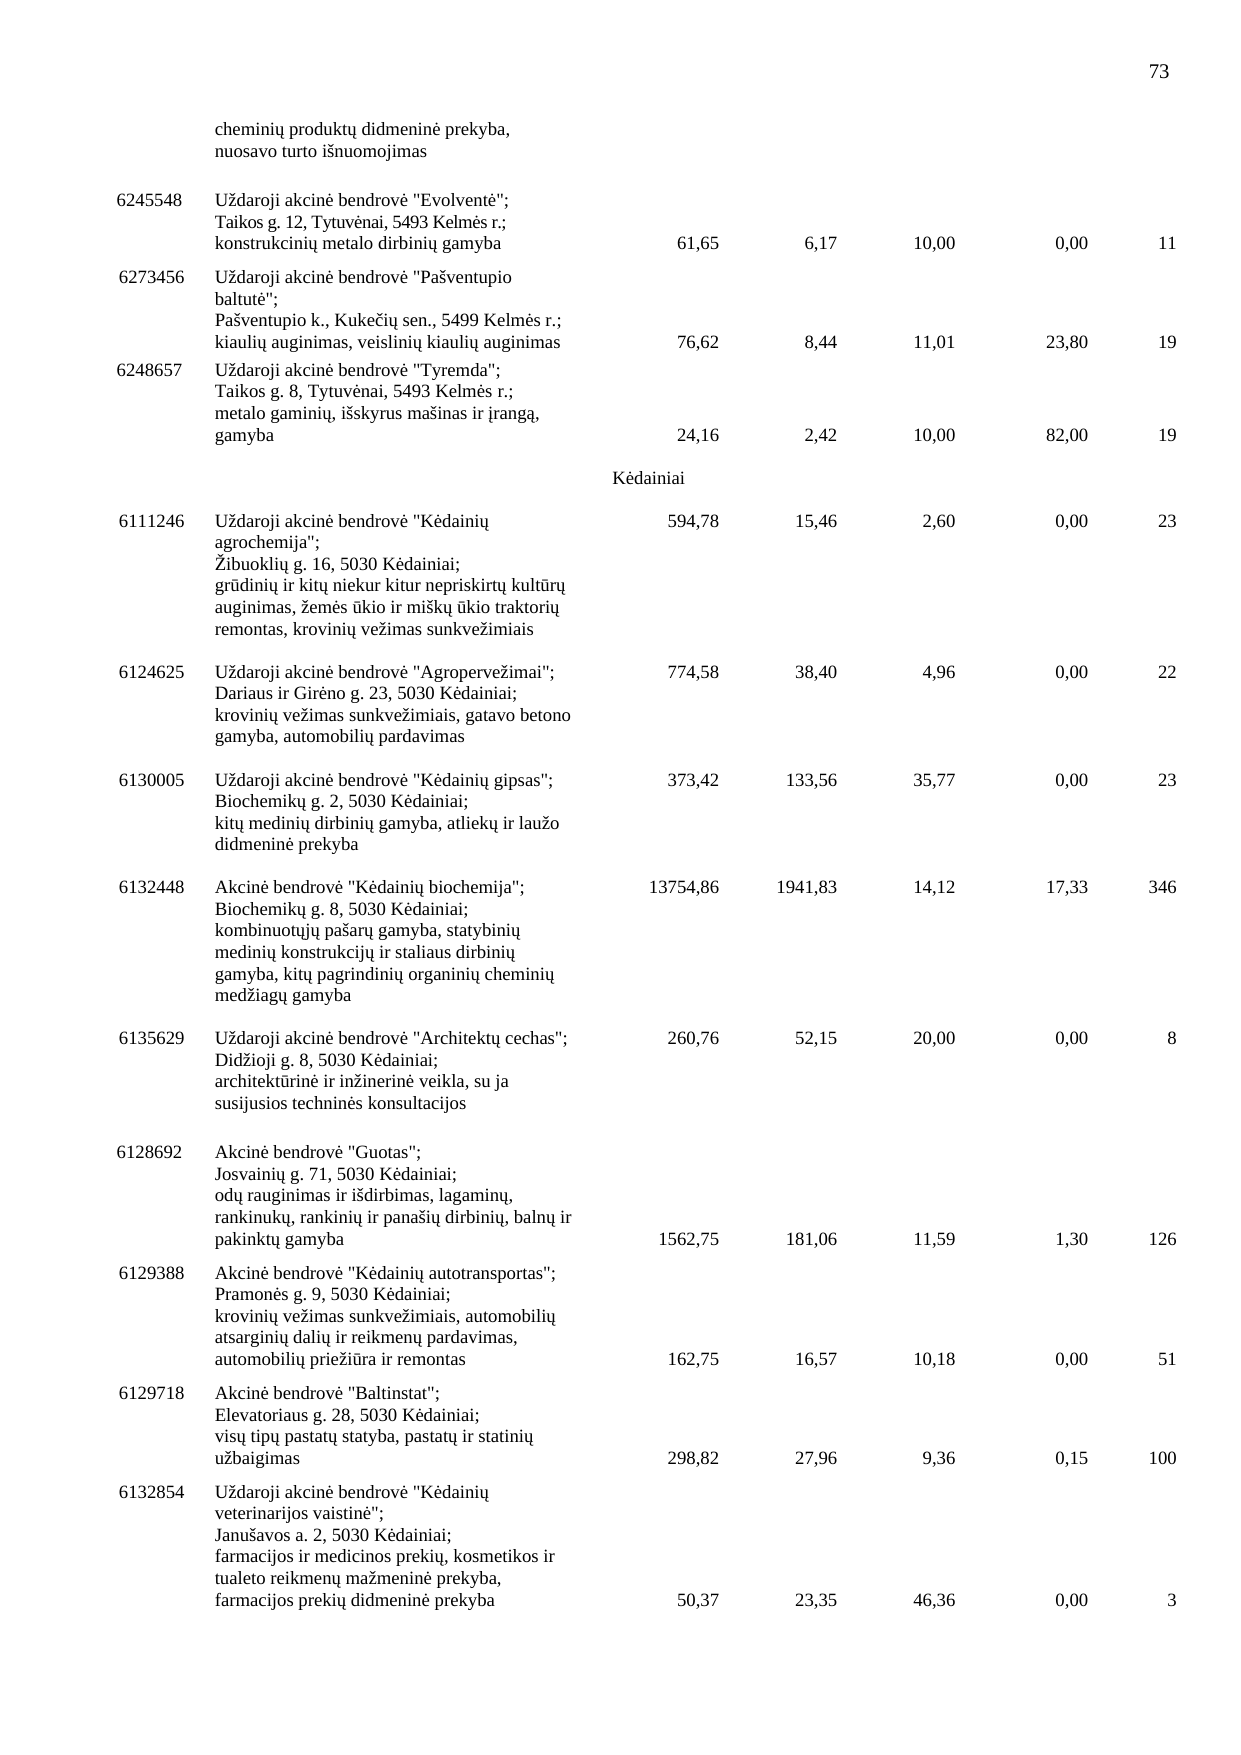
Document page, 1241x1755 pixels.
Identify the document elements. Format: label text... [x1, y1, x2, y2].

table_cell Uždaroji akcinė bendrovė "Architektų cechas"; Didžioji g. 8, 5030 Kėdainiai; architektūrinė ir inžinerinė veikla, su ja susijusios techninės konsultacijos [203, 1027, 587, 1135]
table_cell 14,12 [853, 876, 971, 1027]
table_cell 38,40 [735, 661, 853, 768]
table_cell 16,57 [735, 1255, 853, 1376]
table_cell 17,33 [971, 876, 1104, 1027]
table_cell 6248657 [100, 359, 203, 467]
table_cell [853, 118, 971, 183]
table_cell 52,15 [735, 1027, 853, 1135]
table_cell 46,36 [853, 1474, 971, 1616]
table_cell 100 [1104, 1376, 1192, 1474]
table_cell 0,00 [971, 510, 1104, 661]
table_cell Uždaroji akcinė bendrovė "Evolventė"; Taikos g. 12, Tytuvėnai, 5493 Kelmės r.; konstrukcinių metalo dirbinių gamyba [203, 183, 587, 260]
table_cell 22 [1104, 661, 1192, 768]
table_cell 6129388 [100, 1255, 203, 1376]
table_cell 13754,86 [587, 876, 735, 1027]
table_cell Uždaroji akcinė bendrovė "Tyremda"; Taikos g. 8, Tytuvėnai, 5493 Kelmės r.; metalo gaminių, išskyrus mašinas ir įrangą, gamyba [203, 359, 587, 467]
table_cell 0,15 [971, 1376, 1104, 1474]
table_cell 76,62 [587, 260, 735, 359]
table_cell 35,77 [853, 769, 971, 876]
table_cell 0,00 [971, 1255, 1104, 1376]
table_cell [587, 118, 735, 183]
table_cell 2,42 [735, 359, 853, 467]
table_cell 20,00 [853, 1027, 971, 1135]
table_cell [1104, 118, 1192, 183]
table_cell Uždaroji akcinė bendrovė "Kėdainių gipsas"; Biochemikų g. 2, 5030 Kėdainiai; kitų medinių dirbinių gamyba, atliekų ir laužo didmeninė prekyba [203, 769, 587, 876]
table_cell 6128692 [100, 1135, 203, 1255]
table_cell 10,00 [853, 183, 971, 260]
table_cell Kėdainiai [100, 467, 1192, 510]
table_cell 23,80 [971, 260, 1104, 359]
table_cell 6111246 [100, 510, 203, 661]
table_cell Uždaroji akcinė bendrovė "Agropervežimai"; Dariaus ir Girėno g. 23, 5030 Kėdainiai; krovinių vežimas sunkvežimiais, gatavo betono gamyba, automobilių pardavimas [203, 661, 587, 768]
table_cell 162,75 [587, 1255, 735, 1376]
table_cell 6,17 [735, 183, 853, 260]
table_cell 51 [1104, 1255, 1192, 1376]
table_cell 6132854 [100, 1474, 203, 1616]
table_cell 6124625 [100, 661, 203, 768]
table_cell 8 [1104, 1027, 1192, 1135]
table_cell 774,58 [587, 661, 735, 768]
table_cell 23 [1104, 510, 1192, 661]
table_cell 23,35 [735, 1474, 853, 1616]
table_cell 50,37 [587, 1474, 735, 1616]
table_cell 61,65 [587, 183, 735, 260]
table_cell 10,00 [853, 359, 971, 467]
table_cell 1941,83 [735, 876, 853, 1027]
table_cell Akcinė bendrovė "Guotas"; Josvainių g. 71, 5030 Kėdainiai; odų rauginimas ir išdirbimas, lagaminų, rankinukų, rankinių ir panašių dirbinių, balnų ir pakinktų gamyba [203, 1135, 587, 1255]
table_cell 15,46 [735, 510, 853, 661]
table_cell 82,00 [971, 359, 1104, 467]
table_cell 133,56 [735, 769, 853, 876]
table_cell 346 [1104, 876, 1192, 1027]
table_cell 126 [1104, 1135, 1192, 1255]
table_cell [100, 118, 203, 183]
table_cell 1562,75 [587, 1135, 735, 1255]
table_cell 27,96 [735, 1376, 853, 1474]
table_cell 260,76 [587, 1027, 735, 1135]
table_cell Uždaroji akcinė bendrovė "Kėdainių veterinarijos vaistinė"; Janušavos a. 2, 5030 Kėdainiai; farmacijos ir medicinos prekių, kosmetikos ir tualeto reikmenų mažmeninė prekyba, farmacijos prekių didmeninė prekyba [203, 1474, 587, 1616]
table_cell 298,82 [587, 1376, 735, 1474]
table_cell 0,00 [971, 661, 1104, 768]
table_cell 11 [1104, 183, 1192, 260]
table_cell 594,78 [587, 510, 735, 661]
table_cell Uždaroji akcinė bendrovė "Pašventupio baltutė"; Pašventupio k., Kukečių sen., 5499 Kelmės r.; kiaulių auginimas, veislinių kiaulių auginimas [203, 260, 587, 359]
table_cell 9,36 [853, 1376, 971, 1474]
table_cell 181,06 [735, 1135, 853, 1255]
table_cell 6129718 [100, 1376, 203, 1474]
table_cell 19 [1104, 260, 1192, 359]
table_cell 24,16 [587, 359, 735, 467]
table_cell 8,44 [735, 260, 853, 359]
table_cell cheminių produktų didmeninė prekyba, nuosavo turto išnuomojimas [203, 118, 587, 183]
table_cell 11,01 [853, 260, 971, 359]
table_cell Akcinė bendrovė "Kėdainių autotransportas"; Pramonės g. 9, 5030 Kėdainiai; krovinių vežimas sunkvežimiais, automobilių atsarginių dalių ir reikmenų pardavimas, automobilių priežiūra ir remontas [203, 1255, 587, 1376]
table_cell 3 [1104, 1474, 1192, 1616]
table_cell 19 [1104, 359, 1192, 467]
table_cell 2,60 [853, 510, 971, 661]
table_cell 1,30 [971, 1135, 1104, 1255]
table_cell 0,00 [971, 1027, 1104, 1135]
table_cell 0,00 [971, 769, 1104, 876]
table_cell 0,00 [971, 183, 1104, 260]
table_cell 10,18 [853, 1255, 971, 1376]
table_cell 23 [1104, 769, 1192, 876]
table_cell 6135629 [100, 1027, 203, 1135]
table_cell 6273456 [100, 260, 203, 359]
table_cell Akcinė bendrovė "Kėdainių biochemija"; Biochemikų g. 8, 5030 Kėdainiai; kombinuotųjų pašarų gamyba, statybinių medinių konstrukcijų ir staliaus dirbinių gamyba, kitų pagrindinių organinių cheminių medžiagų gamyba [203, 876, 587, 1027]
table_cell 0,00 [971, 1474, 1104, 1616]
table_cell 6245548 [100, 183, 203, 260]
table_cell 11,59 [853, 1135, 971, 1255]
table_cell [971, 118, 1104, 183]
table_cell 6130005 [100, 769, 203, 876]
table_cell 4,96 [853, 661, 971, 768]
table_cell Akcinė bendrovė "Baltinstat"; Elevatoriaus g. 28, 5030 Kėdainiai; visų tipų pastatų statyba, pastatų ir statinių užbaigimas [203, 1376, 587, 1474]
table_cell [735, 118, 853, 183]
table_cell 373,42 [587, 769, 735, 876]
table_cell Uždaroji akcinė bendrovė "Kėdainių agrochemija"; Žibuoklių g. 16, 5030 Kėdainiai; grūdinių ir kitų niekur kitur nepriskirtų kultūrų auginimas, žemės ūkio ir miškų ūkio traktorių remontas, krovinių vežimas sunkvežimiais [203, 510, 587, 661]
table_cell 6132448 [100, 876, 203, 1027]
